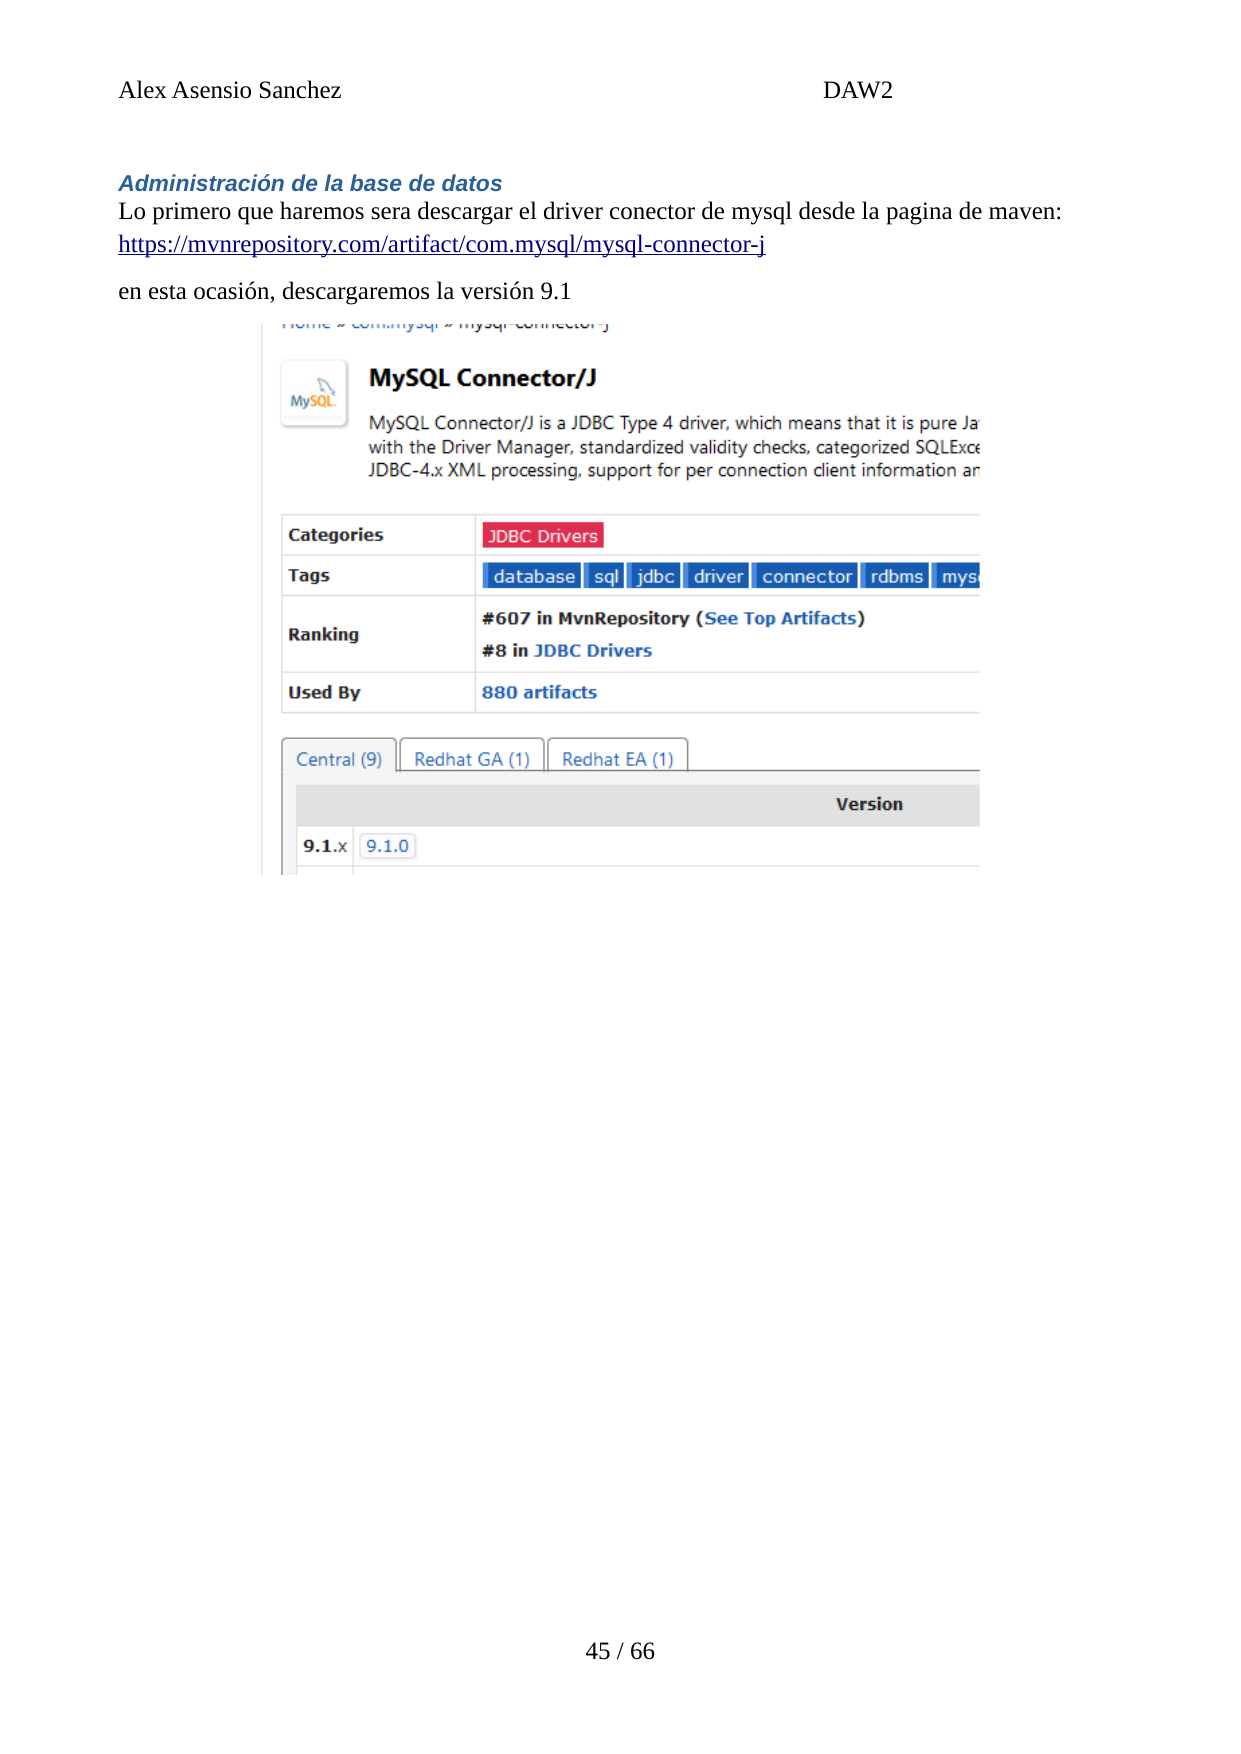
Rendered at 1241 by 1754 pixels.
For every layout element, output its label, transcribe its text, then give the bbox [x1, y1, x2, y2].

text en esta ocasión, descargaremos la versión 9.1 [118, 276, 1122, 305]
subtitle Administración de la base de datos [118, 169, 1122, 196]
text Lo primero que haremos sera descargar el driver conector de mysql desde la pagina de maven: https://mvnrepository.com/artifact/com.mysql/mysql-connector-j [118, 196, 1122, 258]
